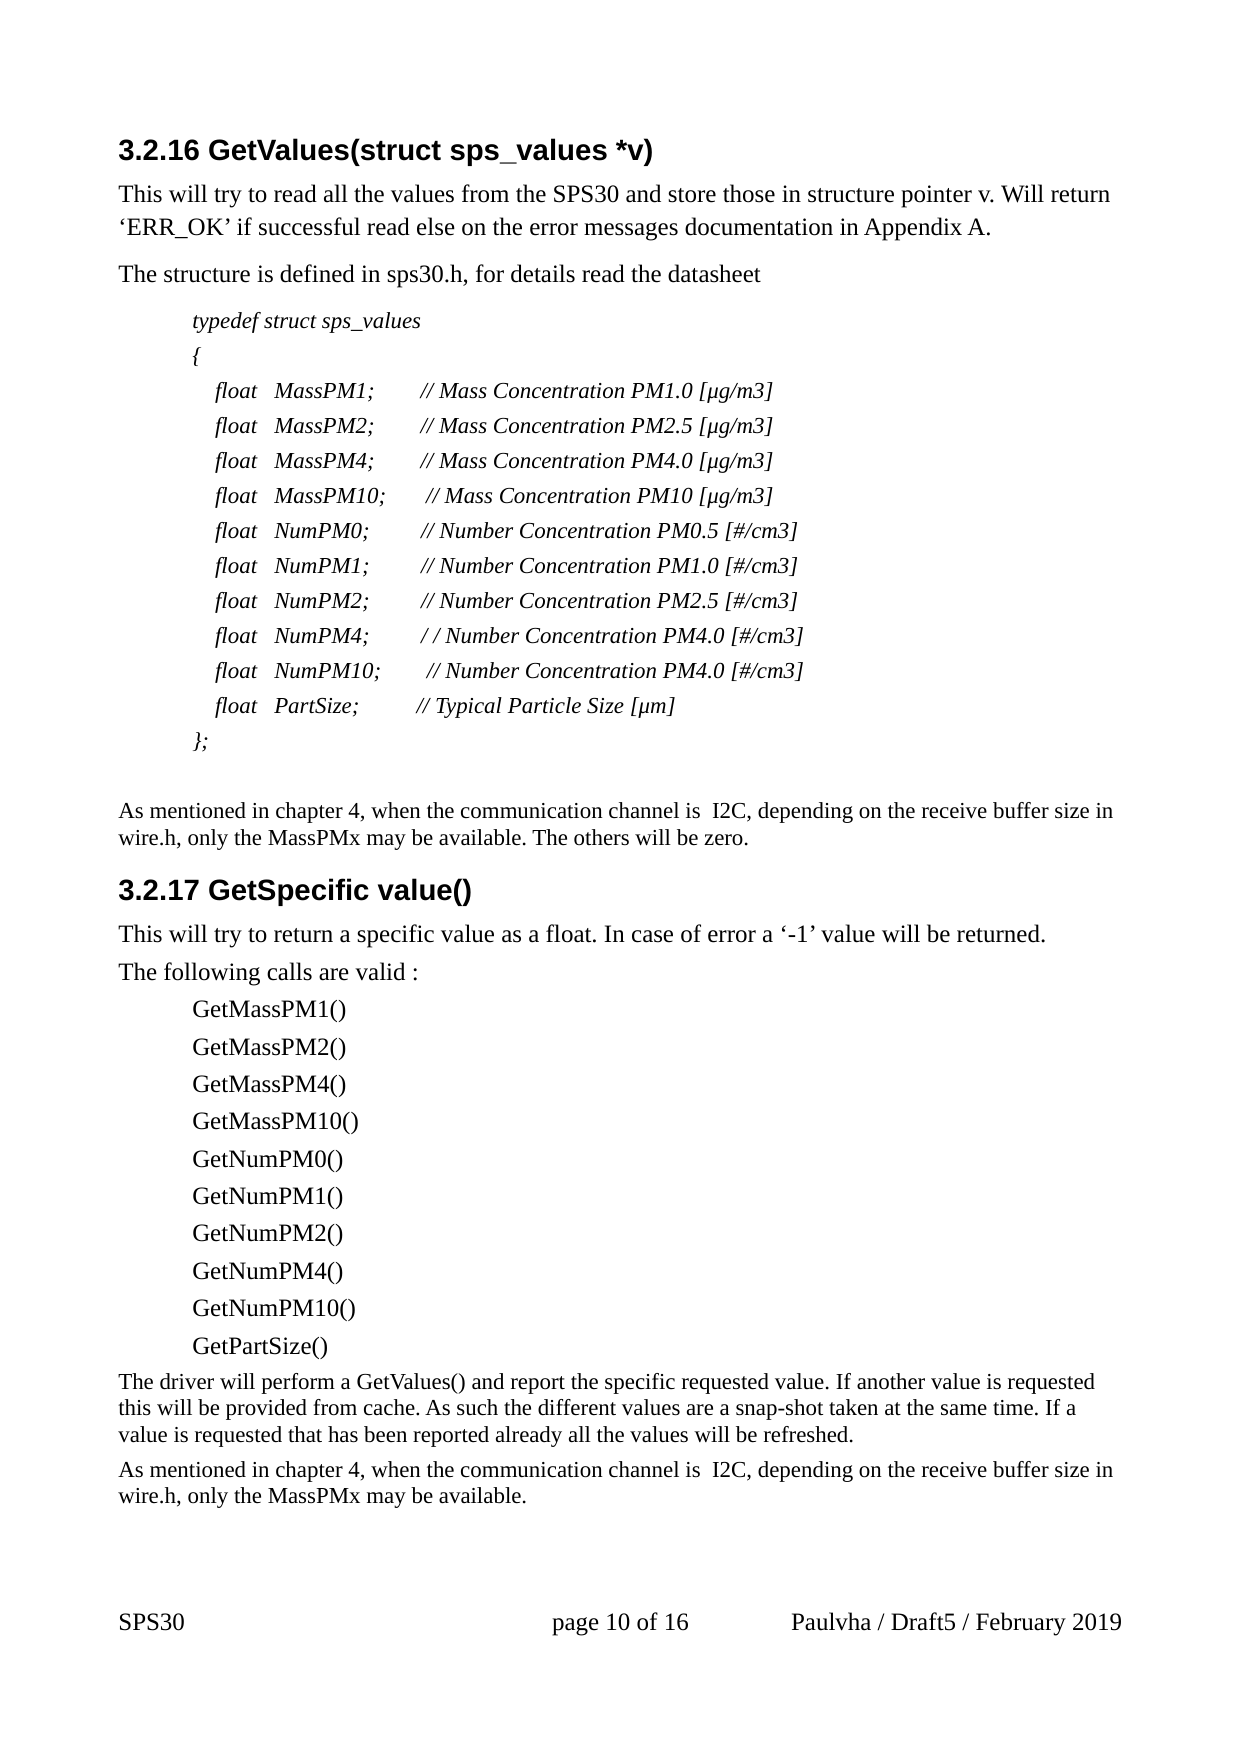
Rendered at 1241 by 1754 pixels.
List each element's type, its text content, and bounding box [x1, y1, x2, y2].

text As mentioned in chapter 4, when the communication channel is I2C, depending on the receive buffer size in wire.h, only the MassPMx may be available. [118, 1456, 1122, 1508]
text GetNumPM4() [192, 1256, 1122, 1285]
text float MassPM10; // Mass Concentration PM10 [μg/m3] [192, 482, 1122, 508]
text float NumPM10; // Number Concentration PM4.0 [#/cm3] [192, 657, 1122, 683]
text float NumPM0; // Number Concentration PM0.5 [#/cm3] [192, 517, 1122, 543]
text GetNumPM0() [192, 1144, 1122, 1172]
text GetNumPM1() [192, 1181, 1122, 1210]
text The driver will perform a GetValues() and report the specific requested value. If another value is requested this will be provided from cache. As such the different values are a snap-shot taken at the same time. If a value is requested that has been reported already all the values will be refreshed. [118, 1368, 1122, 1447]
text float MassPM4; // Mass Concentration PM4.0 [μg/m3] [192, 447, 1122, 473]
text GetPartSize() [192, 1331, 1122, 1359]
text }; [192, 727, 1122, 753]
text float PartSize; // Typical Particle Size [μm] [192, 692, 1122, 718]
text float MassPM2; // Mass Concentration PM2.5 [μg/m3] [192, 412, 1122, 438]
text float NumPM1; // Number Concentration PM1.0 [#/cm3] [192, 552, 1122, 578]
text GetMassPM2() [192, 1032, 1122, 1060]
text float NumPM2; // Number Concentration PM2.5 [#/cm3] [192, 587, 1122, 613]
text GetMassPM4() [192, 1069, 1122, 1098]
text float MassPM1; // Mass Concentration PM1.0 [μg/m3] [192, 377, 1122, 403]
text The structure is defined in sps30.h, for details read the datasheet [118, 259, 1122, 288]
text The following calls are valid : [118, 957, 1122, 986]
text GetNumPM2() [192, 1218, 1122, 1247]
text This will try to read all the values from the SPS30 and store those in structure pointer v. Will return ‘ERR_OK’ if successful read else on the error messages documentation in Appendix A. [118, 179, 1122, 241]
text GetMassPM10() [192, 1106, 1122, 1135]
text As mentioned in chapter 4, when the communication channel is I2C, depending on the receive buffer size in wire.h, only the MassPMx may be available. The others will be zero. [118, 797, 1122, 850]
subtitle 3.2.16 GetValues(struct sps_values *v) [118, 133, 1122, 166]
subtitle 3.2.17 GetSpecific value() [118, 873, 1122, 907]
text GetNumPM10() [192, 1293, 1122, 1322]
text This will try to return a specific value as a float. In case of error a ‘-1’ value will be returned. [118, 919, 1122, 948]
text typedef struct sps_values [192, 307, 1122, 333]
text float NumPM4; / / Number Concentration PM4.0 [#/cm3] [192, 622, 1122, 648]
text GetMassPM1() [192, 994, 1122, 1023]
text { [192, 342, 1122, 368]
